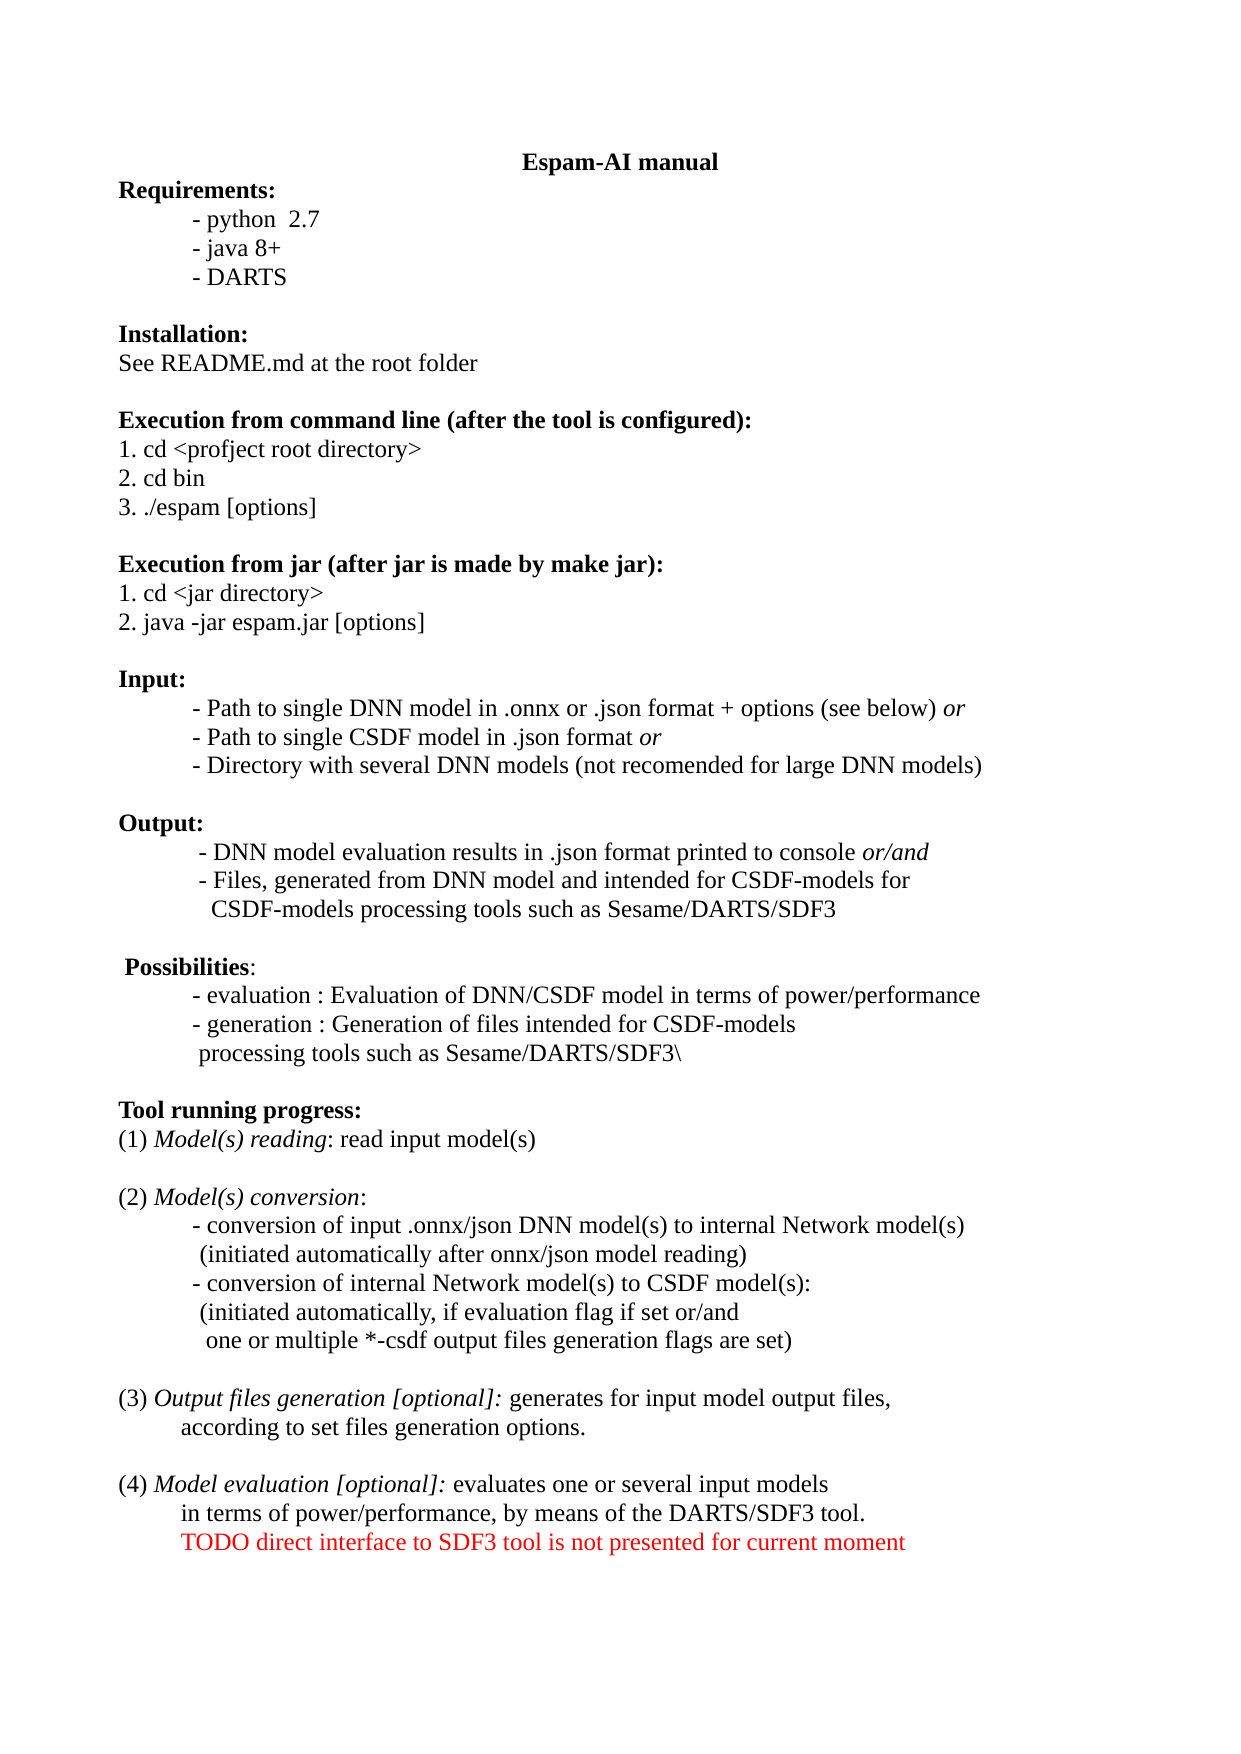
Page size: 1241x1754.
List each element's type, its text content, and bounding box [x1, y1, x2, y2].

text (2) Model(s) conversion: [118, 1182, 1122, 1211]
text Espam-AI manual [118, 147, 1122, 176]
text - Path to single DNN model in .onnx or .json format + options (see below) or [118, 693, 1122, 722]
text (initiated automatically after onnx/json model reading) [118, 1239, 1122, 1268]
text - conversion of internal Network model(s) to CSDF model(s): [118, 1268, 1122, 1297]
text - DNN model evaluation results in .json format printed to console or/and [118, 837, 1122, 866]
text according to set files generation options. [118, 1412, 1122, 1441]
text - java 8+ [118, 233, 1122, 262]
text processing tools such as Sesame/DARTS/SDF3\ [118, 1038, 1122, 1067]
text - generation : Generation of files intended for CSDF-models [118, 1009, 1122, 1038]
text Input: [118, 664, 1122, 693]
text TODO direct interface to SDF3 tool is not presented for current moment [118, 1527, 1122, 1556]
text in terms of power/performance, by means of the DARTS/SDF3 tool. [118, 1498, 1122, 1527]
text - Path to single CSDF model in .json format or [118, 722, 1122, 751]
text Execution from jar (after jar is made by make jar): [118, 549, 1122, 578]
text (1) Model(s) reading: read input model(s) [118, 1124, 1122, 1153]
text 2. cd bin [118, 463, 1122, 492]
text - Files, generated from DNN model and intended for CSDF-models for [118, 866, 1122, 894]
text Installation: [118, 319, 1122, 348]
text - conversion of input .onnx/json DNN model(s) to internal Network model(s) [118, 1211, 1122, 1239]
text - python 2.7 [118, 204, 1122, 233]
text See README.md at the root folder [118, 348, 1122, 377]
text - Directory with several DNN models (not recomended for large DNN models) [118, 751, 1122, 779]
text (4) Model evaluation [optional]: evaluates one or several input models [118, 1469, 1122, 1498]
text one or multiple *-csdf output files generation flags are set) [118, 1326, 1122, 1354]
text Output: [118, 808, 1122, 837]
text Possibilities: [118, 952, 1122, 981]
text - DARTS [118, 262, 1122, 291]
text (3) Output files generation [optional]: generates for input model output files, [118, 1383, 1122, 1412]
text Tool running progress: [118, 1096, 1122, 1124]
text (initiated automatically, if evaluation flag if set or/and [118, 1297, 1122, 1326]
text Requirements: [118, 176, 1122, 204]
text - evaluation : Evaluation of DNN/CSDF model in terms of power/performance [118, 981, 1122, 1009]
text CSDF-models processing tools such as Sesame/DARTS/SDF3 [118, 894, 1122, 923]
text Execution from command line (after the tool is configured): [118, 406, 1122, 434]
text 1. cd <jar directory> [118, 578, 1122, 607]
text 3. ./espam [options] [118, 492, 1122, 521]
text 2. java -jar espam.jar [options] [118, 607, 1122, 636]
text 1. cd <profject root directory> [118, 434, 1122, 463]
